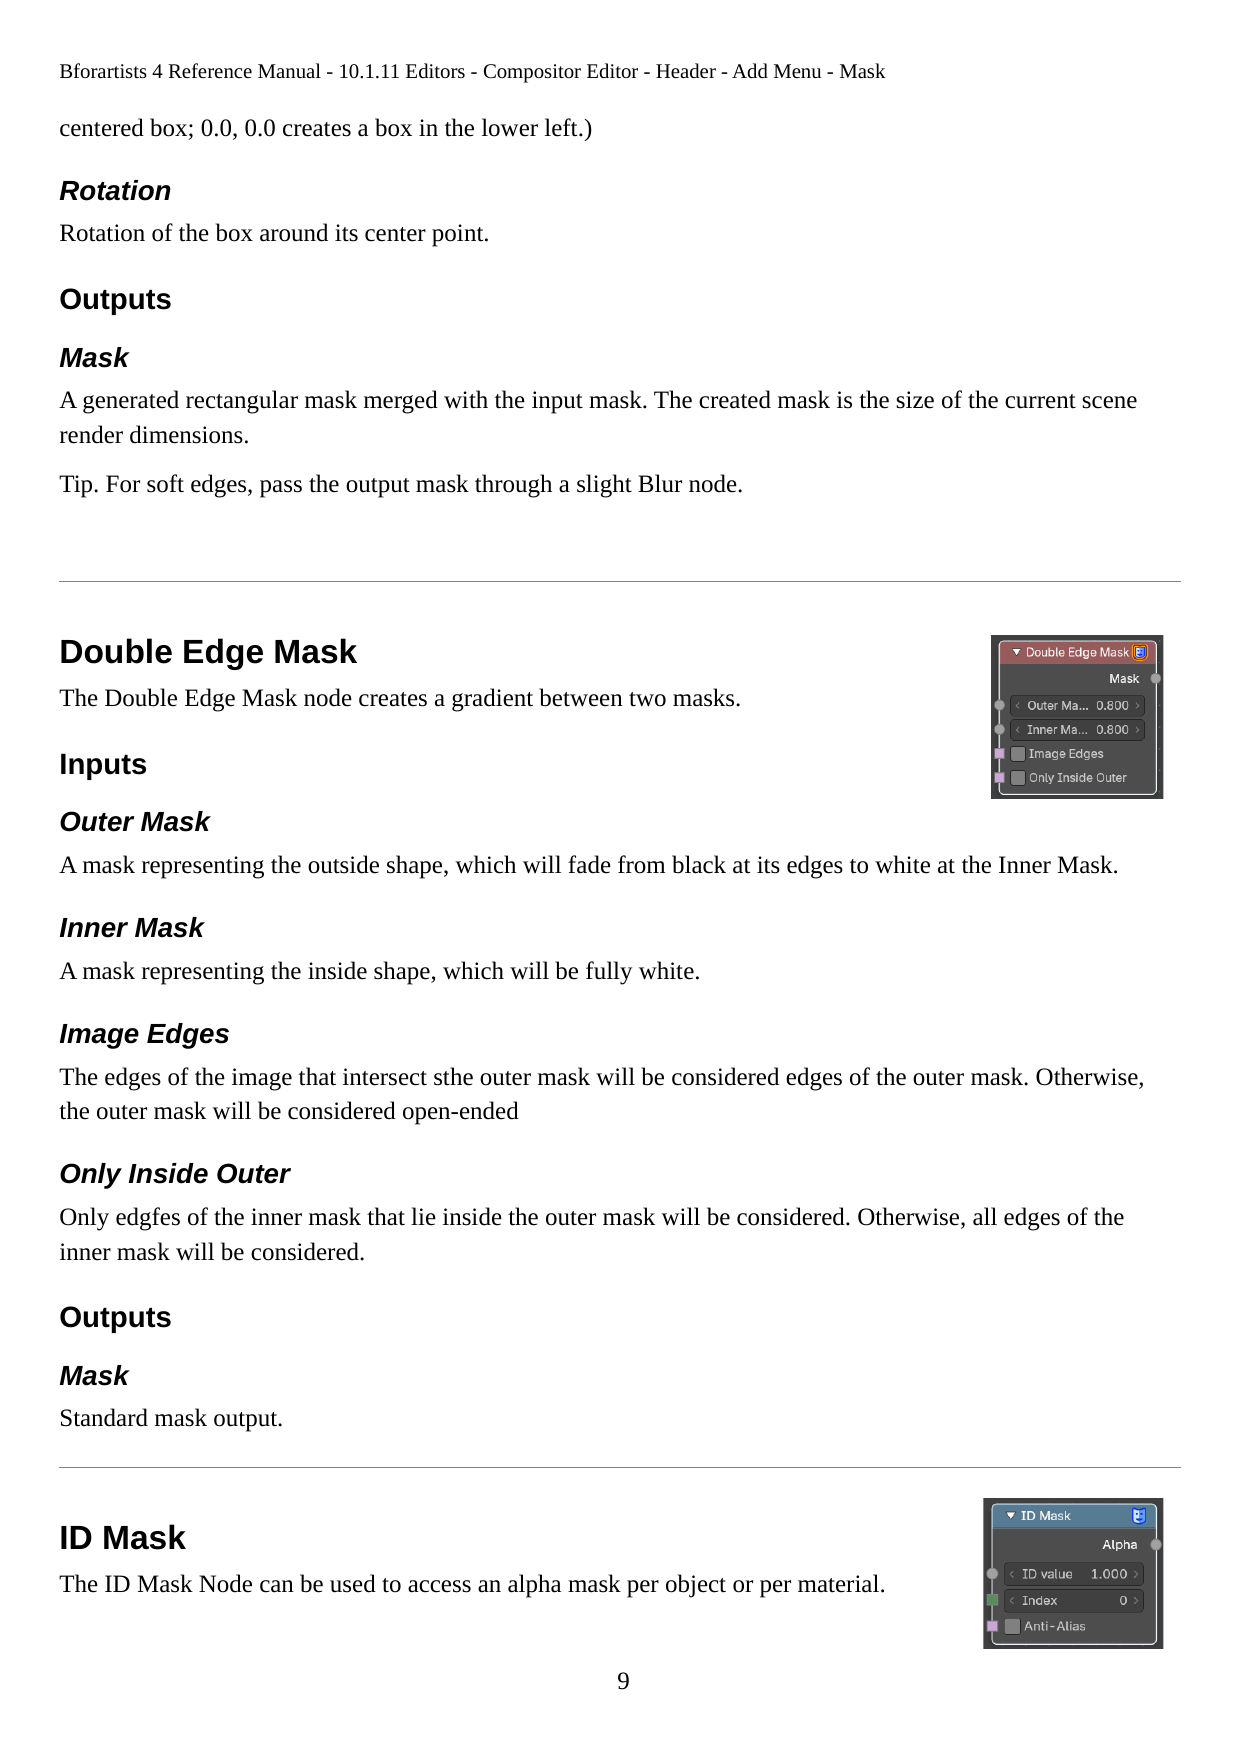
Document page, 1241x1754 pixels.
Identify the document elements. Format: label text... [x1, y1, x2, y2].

subtitle Image Edges [59, 1017, 1181, 1049]
text Standard mask output. [59, 1403, 1181, 1432]
subtitle Only Inside Outer [59, 1158, 1181, 1190]
picture [983, 1498, 1164, 1649]
subtitle Outer Mask [59, 806, 1181, 837]
text The Double Edge Mask node creates a gradient between two masks. [59, 683, 991, 712]
subtitle Outputs [59, 1300, 1181, 1334]
text centered box; 0.0, 0.0 creates a box in the lower left.) [59, 113, 1181, 141]
subtitle Mask [59, 341, 1181, 373]
subtitle [1164, 747, 1181, 781]
subtitle Double Edge Mask [59, 632, 1181, 671]
subtitle ID Mask [59, 1517, 983, 1556]
subtitle [1164, 1517, 1181, 1556]
text A mask representing the outside shape, which will fade from black at its edges to white at the Inner Mask. [59, 850, 1181, 879]
subtitle Rotation [59, 174, 1181, 206]
subtitle Inner Mask [59, 911, 1181, 943]
text Tip. For soft edges, pass the output mask through a slight Blur node. [59, 469, 1181, 498]
picture [991, 635, 1164, 799]
subtitle Mask [59, 1359, 1181, 1391]
text The edges of the image that intersect sthe outer mask will be considered edges of the outer mask. Otherwise, the outer mask will be considered open-ended [59, 1062, 1181, 1125]
subtitle Outputs [59, 282, 1181, 316]
text A generated rectangular mask merged with the input mask. The created mask is the size of the current scene render dimensions. [59, 385, 1181, 448]
text The ID Mask Node can be used to access an alpha mask per object or per material. [59, 1569, 983, 1597]
text A mask representing the inside shape, which will be fully white. [59, 956, 1181, 984]
text Rotation of the box around its center point. [59, 218, 1181, 247]
text Only edgfes of the inner mask that lie inside the outer mask will be considered. Otherwise, all edges of the inner mask will be considered. [59, 1202, 1181, 1265]
subtitle Inputs [59, 747, 991, 781]
